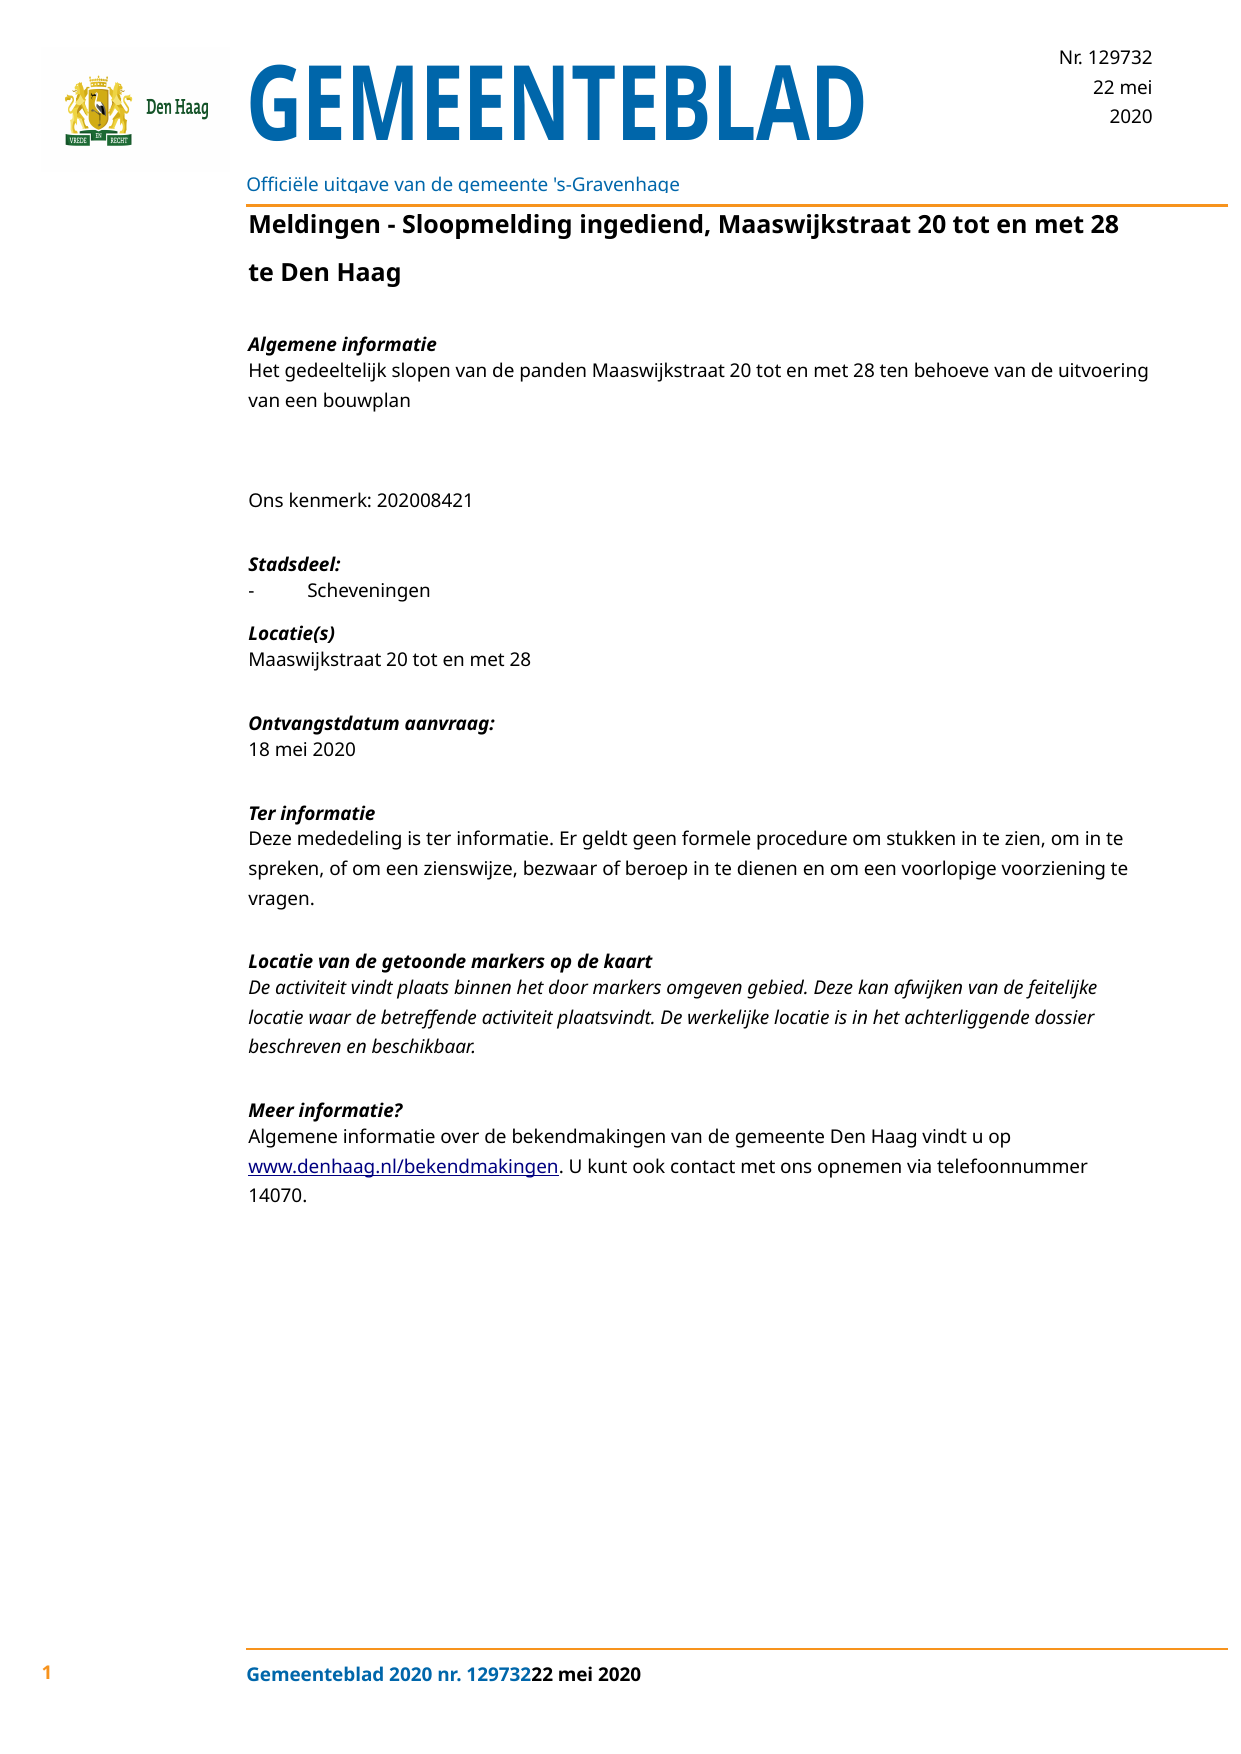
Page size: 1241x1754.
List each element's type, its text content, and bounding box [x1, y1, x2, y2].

text Stadsdeel: [248, 552, 1152, 577]
text Ter informatie [248, 800, 1152, 826]
text Ontvangstdatum aanvraag: [248, 710, 1152, 736]
text Meldingen - Sloopmelding ingediend, Maaswijkstraat 20 tot en met 28 te Den Haag [248, 207, 1152, 288]
text Ons kenmerk: 202008421 [248, 488, 1152, 513]
text Meer informatie? [248, 1097, 1152, 1123]
text 18 mei 2020 [248, 736, 1152, 762]
text Locatie van de getoonde markers op de kaart [248, 949, 1152, 974]
text Locatie(s) [248, 620, 1152, 646]
text Het gedeeltelijk slopen van de panden Maaswijkstraat 20 tot en met 28 ten behoeve van de uitvoering van een bouwplan [248, 357, 1152, 412]
picture [41, 47, 231, 172]
list Scheveningen [248, 577, 1152, 603]
text Maaswijkstraat 20 tot en met 28 [248, 646, 1152, 672]
text Algemene informatie [248, 331, 1152, 357]
text Deze mededeling is ter informatie. Er geldt geen formele procedure om stukken in te zien, om in te spreken, of om een zienswijze, bezwaar of beroep in te dienen en om een voorlopige voorziening te vragen. [248, 826, 1152, 910]
text Algemene informatie over de bekendmakingen van de gemeente Den Haag vindt u op www.denhaag.nl/bekendmakingen. U kunt ook contact met ons opnemen via telefoonnummer 14070. [248, 1123, 1152, 1208]
text De activiteit vindt plaats binnen het door markers omgeven gebied. Deze kan afwijken van de feitelijke locatie waar de betreffende activiteit plaatsvindt. De werkelijke locatie is in het achterliggende dossier beschreven en beschikbaar. [248, 974, 1152, 1059]
